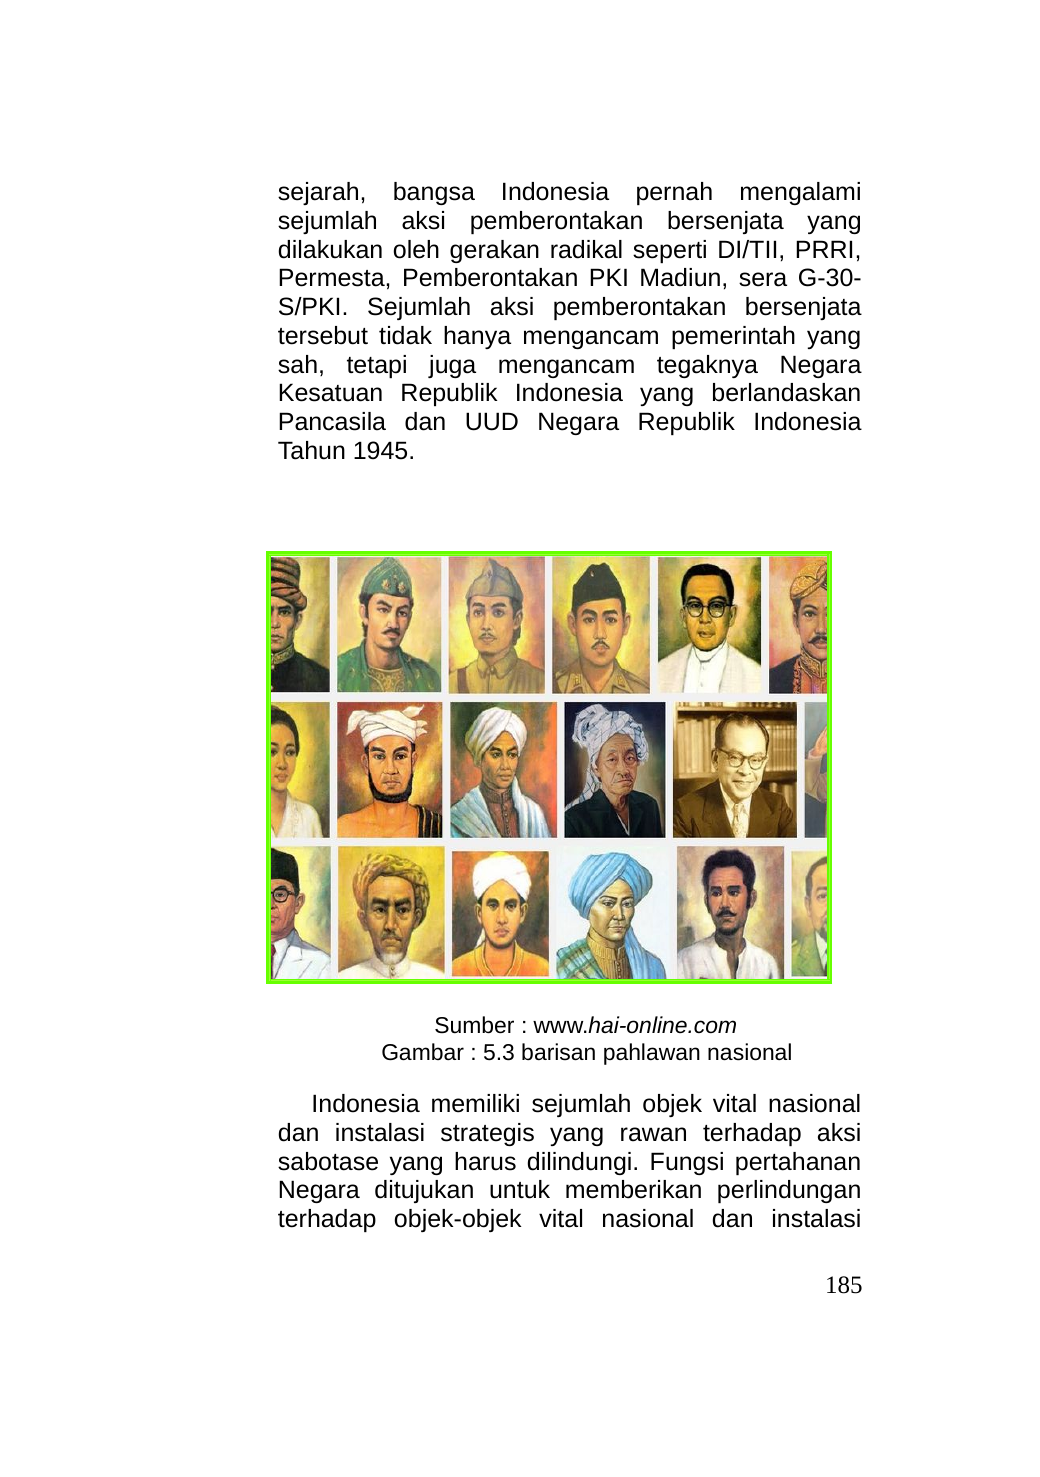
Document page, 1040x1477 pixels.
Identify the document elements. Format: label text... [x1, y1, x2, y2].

picture [271, 556, 827, 979]
text sejarah, bangsa Indonesia pernah mengalami sejumlah aksi pemberontakan bersenjata yang dilakukan oleh gerakan radikal seperti DI/TII, PRRI, Permesta, Pemberontakan PKI Madiun, sera G-30-S/PKI. Sejumlah aksi pemberontakan bersenjata tersebut tidak hanya mengancam pemerintah yang sah, tetapi juga mengancam tegaknya Negara Kesatuan Republik Indonesia yang berlandaskan Pancasila dan UUD Negara Republik Indonesia Tahun 1945. [278, 177, 862, 465]
list Sumber : www.hai-online.com [311, 1012, 862, 1039]
list Gambar : 5.3 barisan pahlawan nasional [311, 1039, 862, 1065]
text Indonesia memiliki sejumlah objek vital nasional dan instalasi strategis yang rawan terhadap aksi sabotase yang harus dilindungi. Fungsi pertahanan Negara ditujukan untuk memberikan perlindungan terhadap objek-objek vital nasional dan instalasi [278, 1089, 862, 1233]
